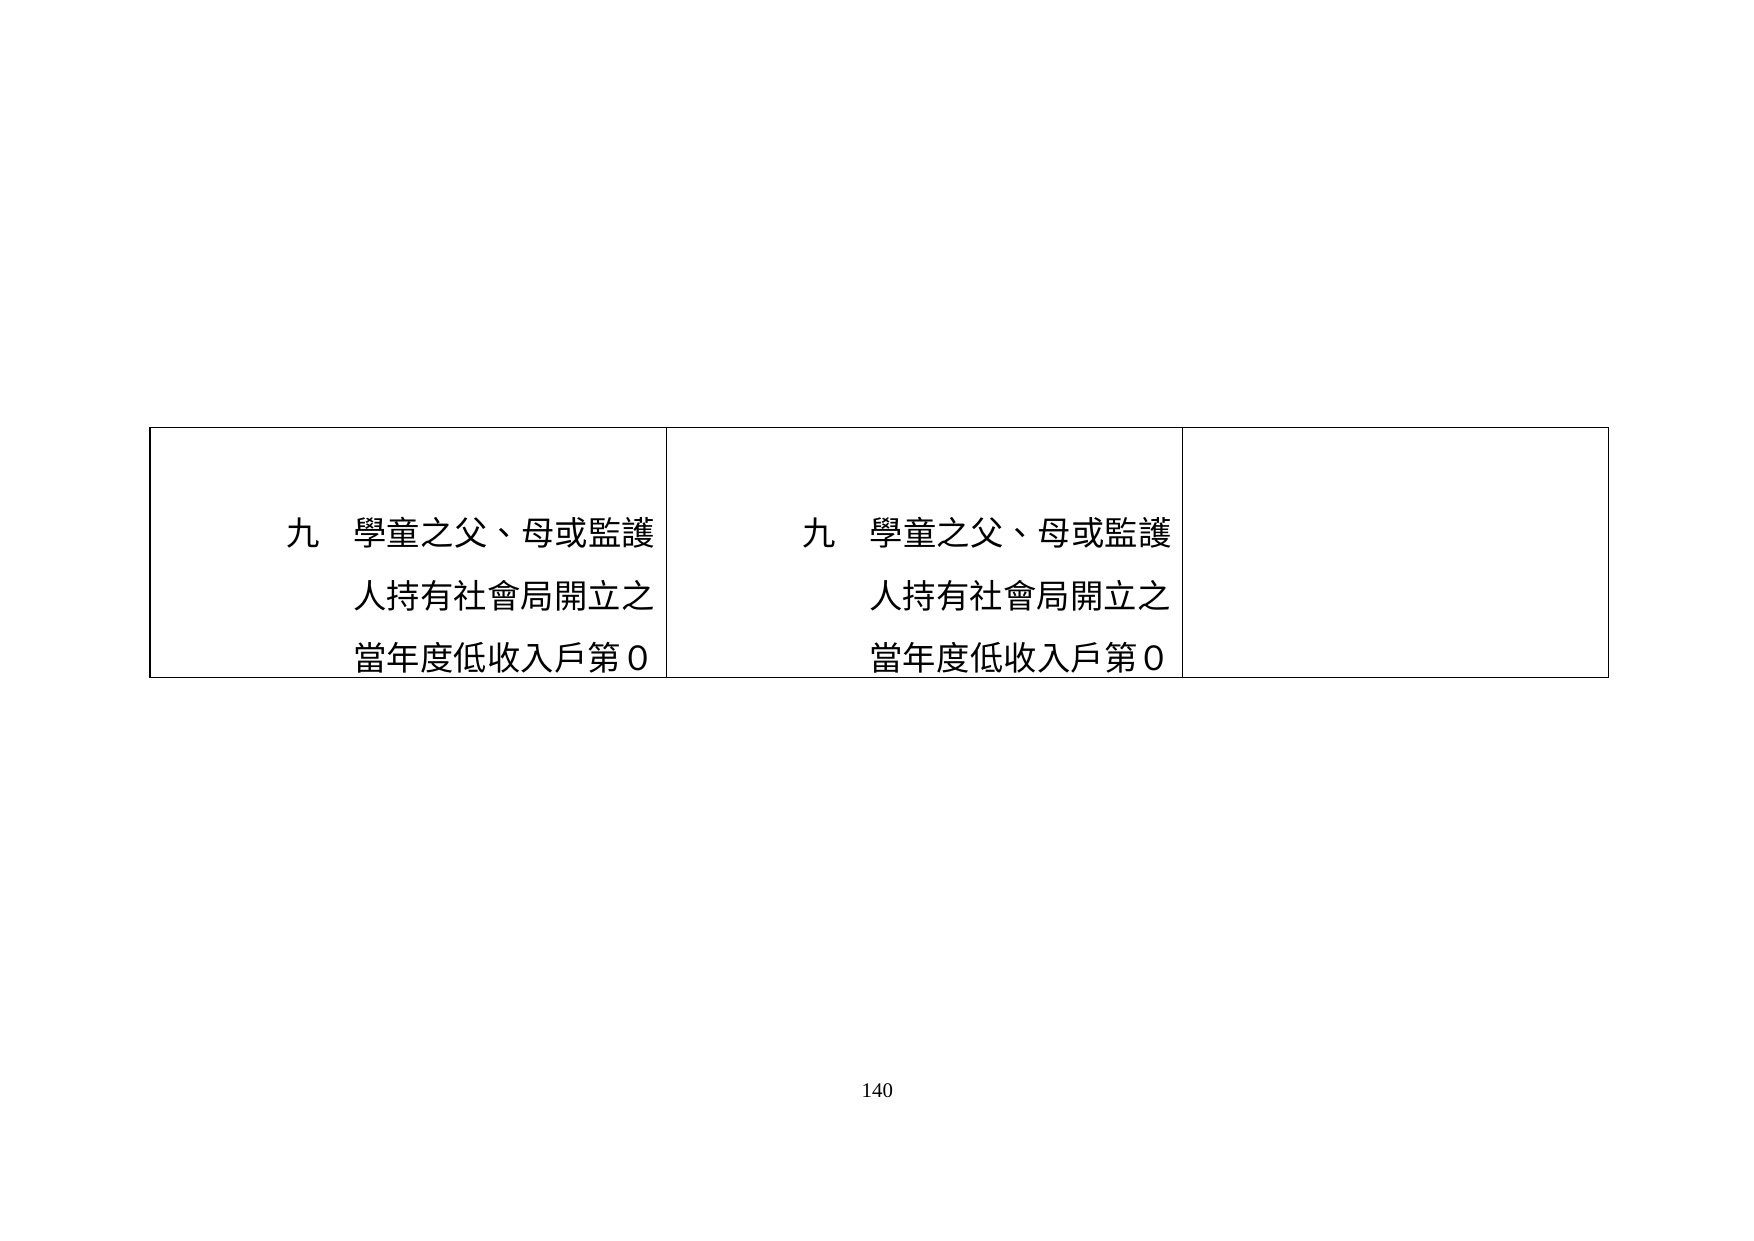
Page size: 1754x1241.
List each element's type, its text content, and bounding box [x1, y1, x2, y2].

table_cell [1183, 428, 1608, 677]
table_cell 九 學童之父、母或監護人持有社會局開立之當年度低收入戶第０ [151, 428, 666, 677]
table_cell 九 學童之父、母或監護人持有社會局開立之當年度低收入戶第０ [667, 428, 1182, 677]
